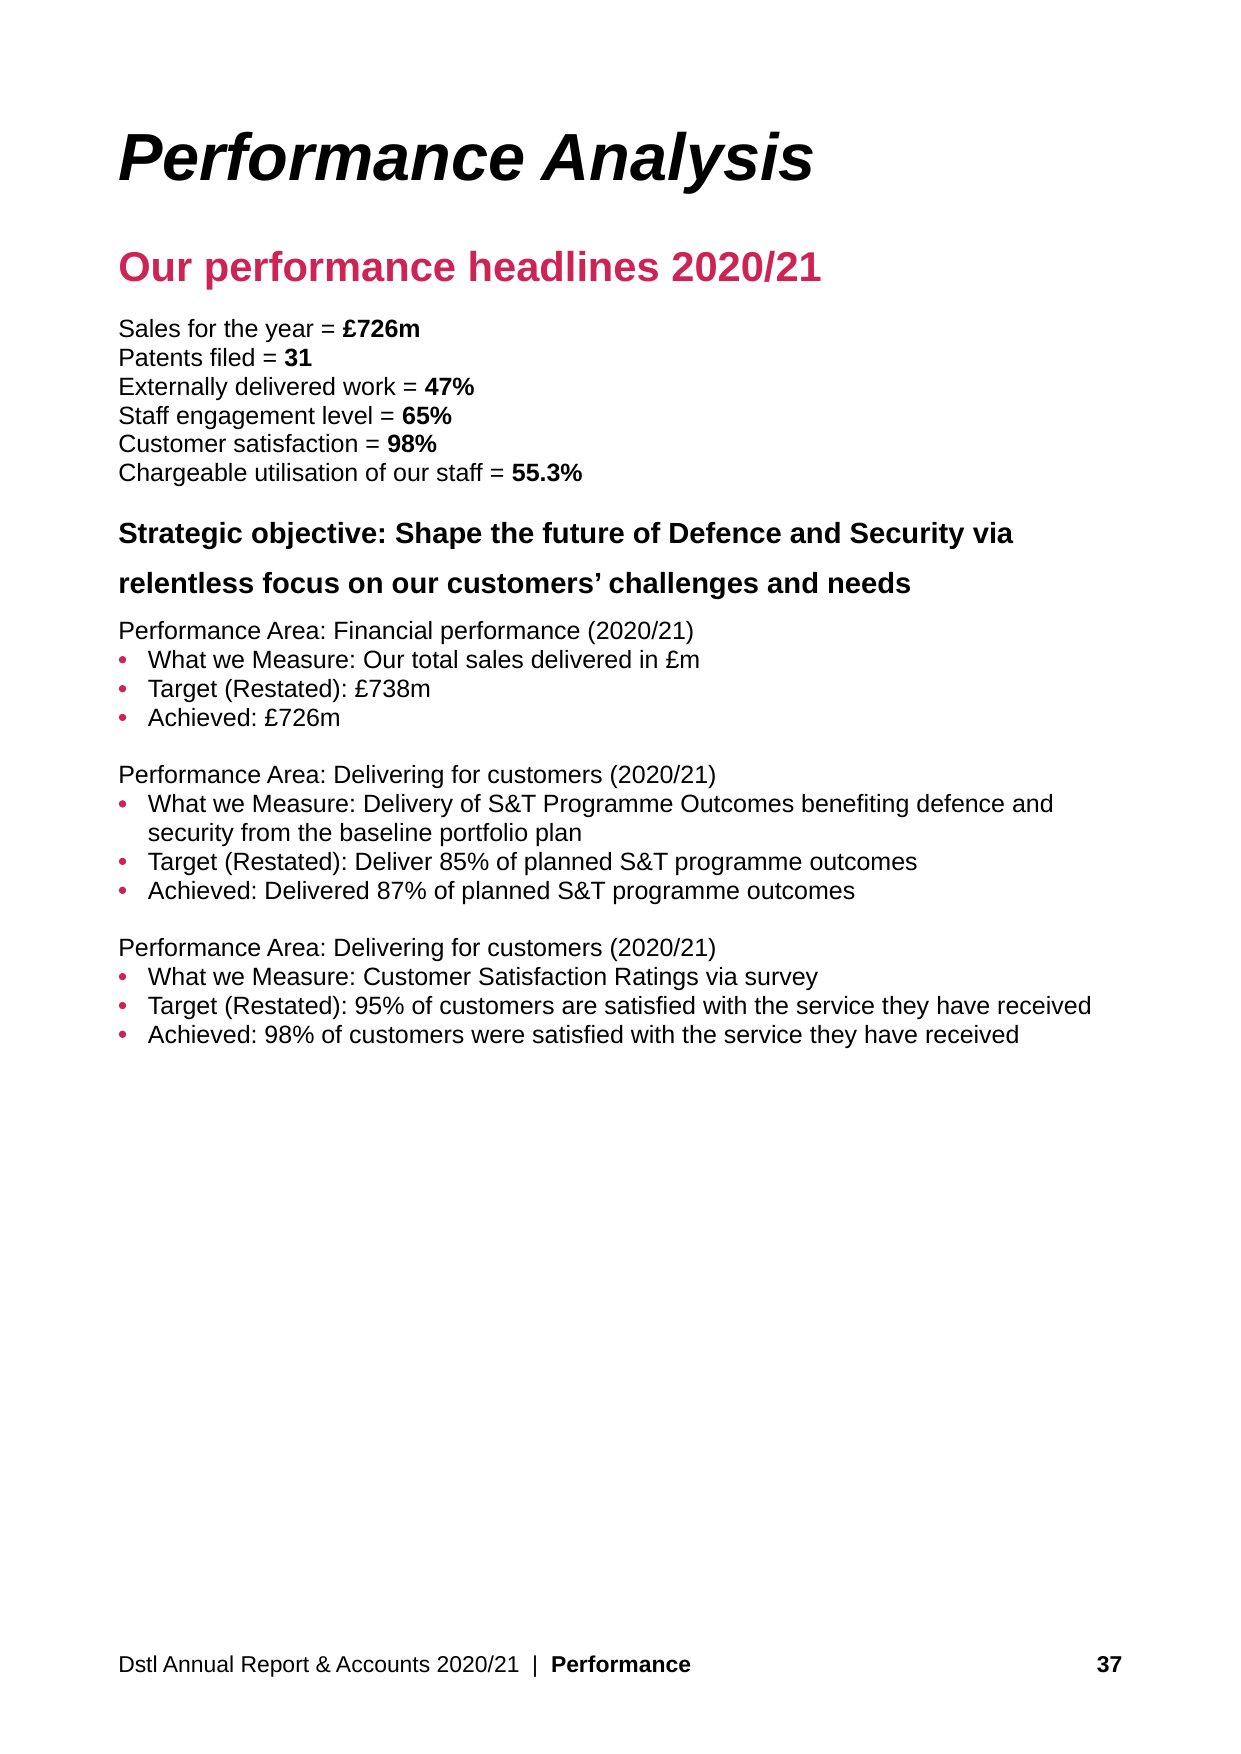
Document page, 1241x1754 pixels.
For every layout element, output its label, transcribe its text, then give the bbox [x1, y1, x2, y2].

list What we Measure: Delivery of S&T Programme Outcomes benefiting defence and security from the baseline portfolio plan [118, 789, 1122, 847]
subtitle Strategic objective: Shape the future of Defence and Security via relentless focus on our customers’ challenges and needs [118, 516, 1122, 599]
list Target (Restated): 95% of customers are satisfied with the service they have received [118, 991, 1122, 1020]
text Sales for the year = £726m [118, 314, 1122, 343]
list Achieved: £726m [118, 703, 1122, 732]
list Achieved: Delivered 87% of planned S&T programme outcomes [118, 876, 1122, 904]
text Customer satisfaction = 98% [118, 429, 1122, 458]
list Target (Restated): £738m [118, 674, 1122, 703]
text Performance Area: Delivering for customers (2020/21) [118, 760, 1122, 789]
list What we Measure: Customer Satisfaction Ratings via survey [118, 962, 1122, 991]
subtitle Our performance headlines 2020/21 [118, 243, 1122, 291]
text Performance Area: Delivering for customers (2020/21) [118, 933, 1122, 962]
list What we Measure: Our total sales delivered in £m [118, 645, 1122, 674]
text Patents filed = 31 [118, 343, 1122, 372]
list Target (Restated): Deliver 85% of planned S&T programme outcomes [118, 847, 1122, 876]
text Performance Area: Financial performance (2020/21) [118, 616, 1122, 645]
text Externally delivered work = 47% [118, 372, 1122, 401]
text Staff engagement level = 65% [118, 401, 1122, 429]
text Chargeable utilisation of our staff = 55.3% [118, 458, 1122, 487]
list Achieved: 98% of customers were satisfied with the service they have received [118, 1020, 1122, 1048]
subtitle Performance Analysis [118, 118, 1122, 195]
